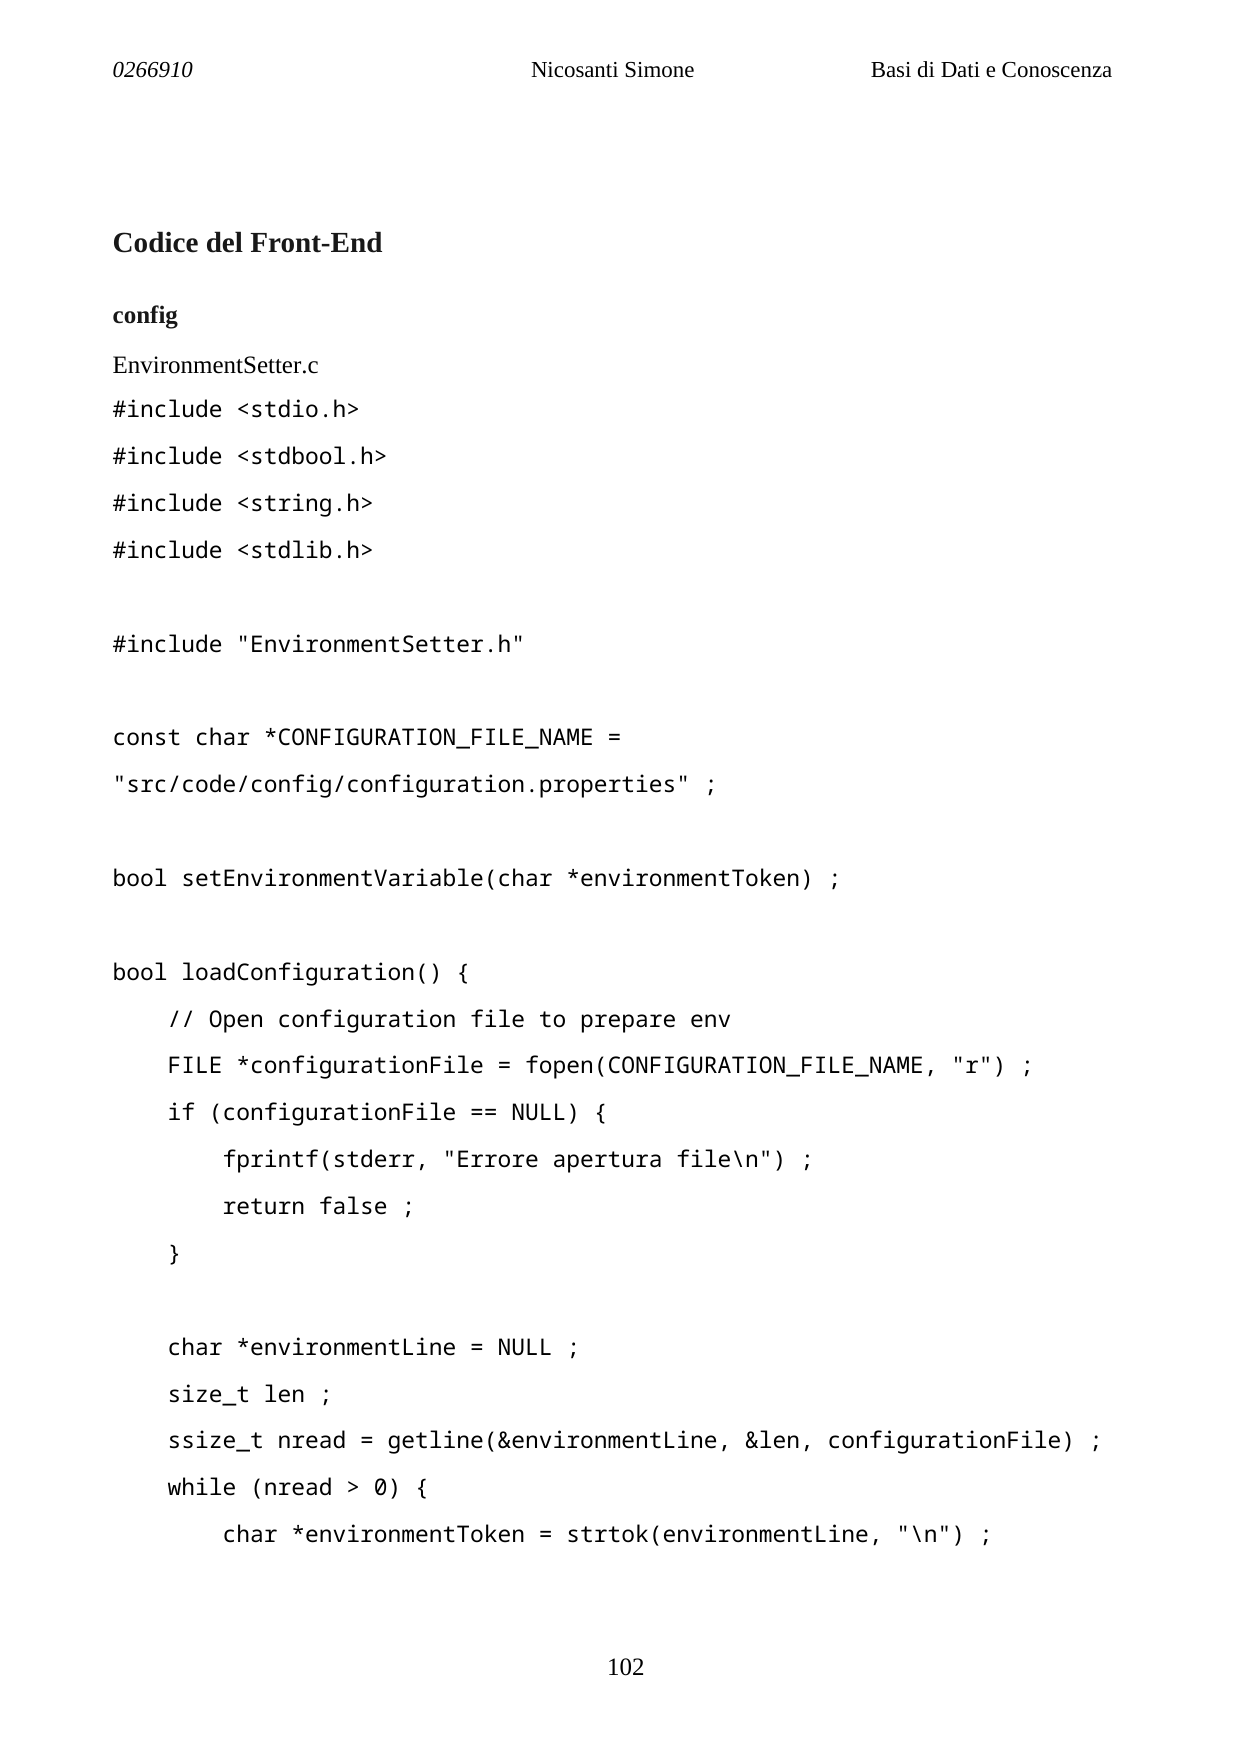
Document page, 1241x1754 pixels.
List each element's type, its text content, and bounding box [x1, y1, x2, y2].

text FILE *configurationFile = fopen(CONFIGURATION_FILE_NAME, "r") ; [112, 1049, 1128, 1081]
text char *environmentToken = strtok(environmentLine, "\n") ; [112, 1518, 1128, 1549]
text char *environmentLine = NULL ; [112, 1331, 1128, 1362]
text bool loadConfiguration() { [112, 956, 1128, 987]
subtitle config [112, 301, 1128, 329]
text // Open configuration file to prepare env [112, 1002, 1128, 1034]
text #include <string.h> [112, 487, 1128, 518]
text #include <stdbool.h> [112, 440, 1128, 471]
text #include "EnvironmentSetter.h" [112, 627, 1128, 659]
subtitle Codice del Front-End [112, 225, 1128, 259]
text ssize_t nread = getline(&environmentLine, &len, configurationFile) ; [112, 1424, 1128, 1456]
text } [112, 1237, 1128, 1268]
text #include <stdio.h> [112, 393, 1128, 424]
text while (nread > 0) { [112, 1471, 1128, 1502]
text if (configurationFile == NULL) { [112, 1096, 1128, 1127]
text EnvironmentSetter.c [112, 350, 1128, 379]
text fprintf(stderr, "Errore apertura file\n") ; [112, 1143, 1128, 1174]
text bool setEnvironmentVariable(char *environmentToken) ; [112, 862, 1128, 893]
text return false ; [112, 1190, 1128, 1221]
text #include <stdlib.h> [112, 534, 1128, 565]
text size_t len ; [112, 1377, 1128, 1409]
text const char *CONFIGURATION_FILE_NAME = "src/code/config/configuration.properties" ; [112, 721, 1128, 799]
